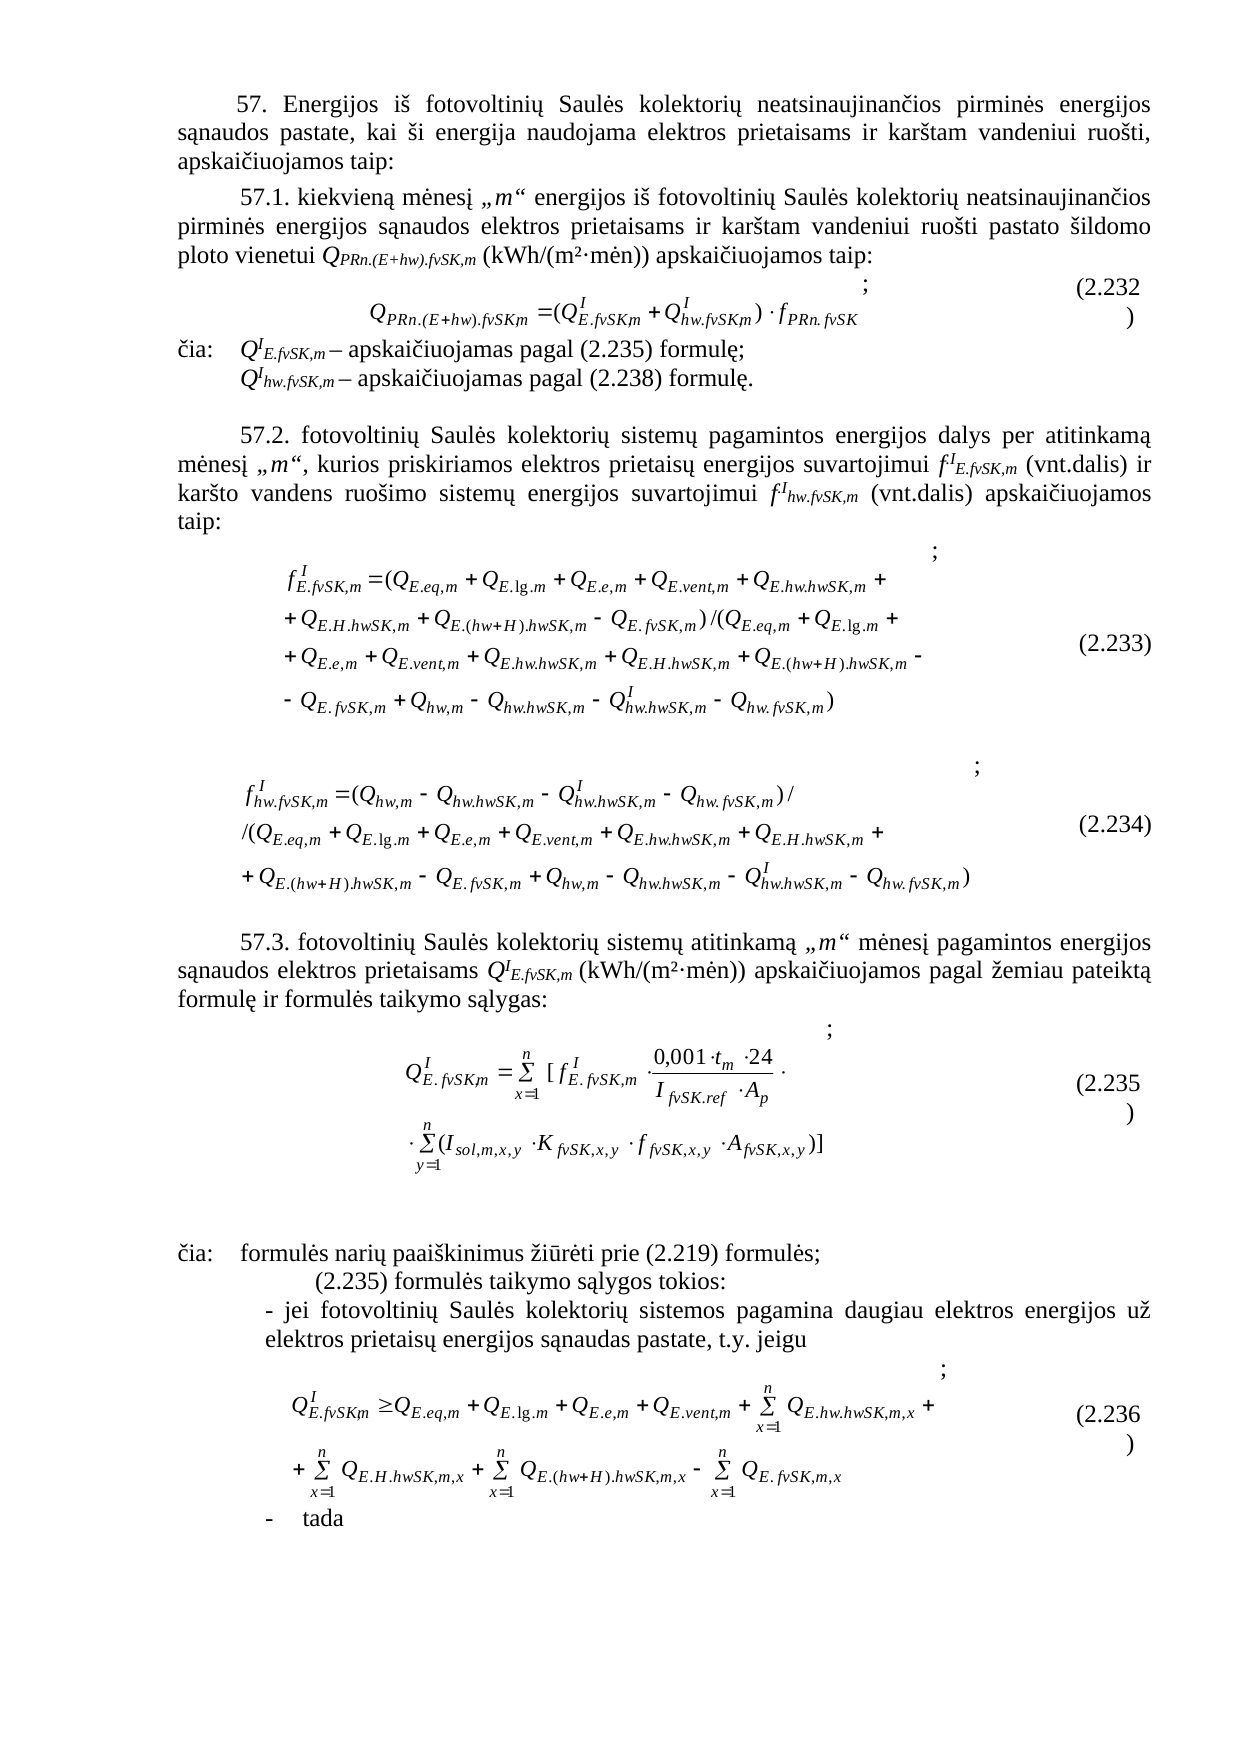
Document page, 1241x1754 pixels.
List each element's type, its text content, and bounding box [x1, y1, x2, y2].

table_header (2.236) [1058, 1353, 1151, 1503]
table_header ; [177, 1353, 1058, 1503]
text - tada [265, 1503, 1151, 1531]
text (2.235) formulės taikymo sąlygos tokios: [240, 1266, 1151, 1295]
table_header ; [177, 1013, 1058, 1180]
table_header (2.233) [1052, 535, 1163, 750]
text čia: QIE.fvSK,m – apskaičiuojamas pagal (2.235) formulę; [177, 334, 1151, 363]
table_header (2.232) [1058, 269, 1151, 334]
table_header (2.235) [1058, 1013, 1151, 1180]
text 57.2. fotovoltinių Saulės kolektorių sistemų pagamintos energijos dalys per atitinkamą mėnesį „m“, kurios priskiriamos elektros prietaisų energijos suvartojimui f.IE.fvSK,m (vnt.dalis) ir karšto vandens ruošimo sistemų energijos suvartojimui f.Ihw.fvSK,m (vnt.dalis) apskaičiuojamos taip: [177, 420, 1151, 535]
text 57.1. kiekvieną mėnesį „m“ energijos iš fotovoltinių Saulės kolektorių neatsinaujinančios pirminės energijos sąnaudos elektros prietaisams ir karštam vandeniui ruošti pastato šildomo ploto vienetui QPRn.(E+hw).fvSK,m (kWh/(m²·mėn)) apskaičiuojamos taip: [177, 182, 1151, 268]
table_header ; [166, 535, 1052, 750]
text 57. Energijos iš fotovoltinių Saulės kolektorių neatsinaujinančios pirminės energijos sąnaudos pastate, kai ši energija naudojama elektros prietaisams ir karštam vandeniui ruošti, apskaičiuojamos taip: [177, 89, 1151, 175]
text 57.3. fotovoltinių Saulės kolektorių sistemų atitinkamą „m“ mėnesį pagamintos energijos sąnaudos elektros prietaisams QIE.fvSK,m (kWh/(m²·mėn)) apskaičiuojamos pagal žemiau pateiktą formulę ir formulės taikymo sąlygas: [177, 927, 1151, 1013]
table_header ; [177, 269, 1058, 334]
table_cell (2.234) [1052, 750, 1163, 898]
text QIhw.fvSK,m – apskaičiuojamas pagal (2.238) formulę. [240, 363, 1151, 391]
text čia: formulės narių paaiškinimus žiūrėti prie (2.219) formulės; [177, 1238, 1151, 1266]
text - jei fotovoltinių Saulės kolektorių sistemos pagamina daugiau elektros energijos už elektros prietaisų energijos sąnaudas pastate, t.y. jeigu [265, 1295, 1151, 1353]
table_cell ; [166, 750, 1052, 898]
